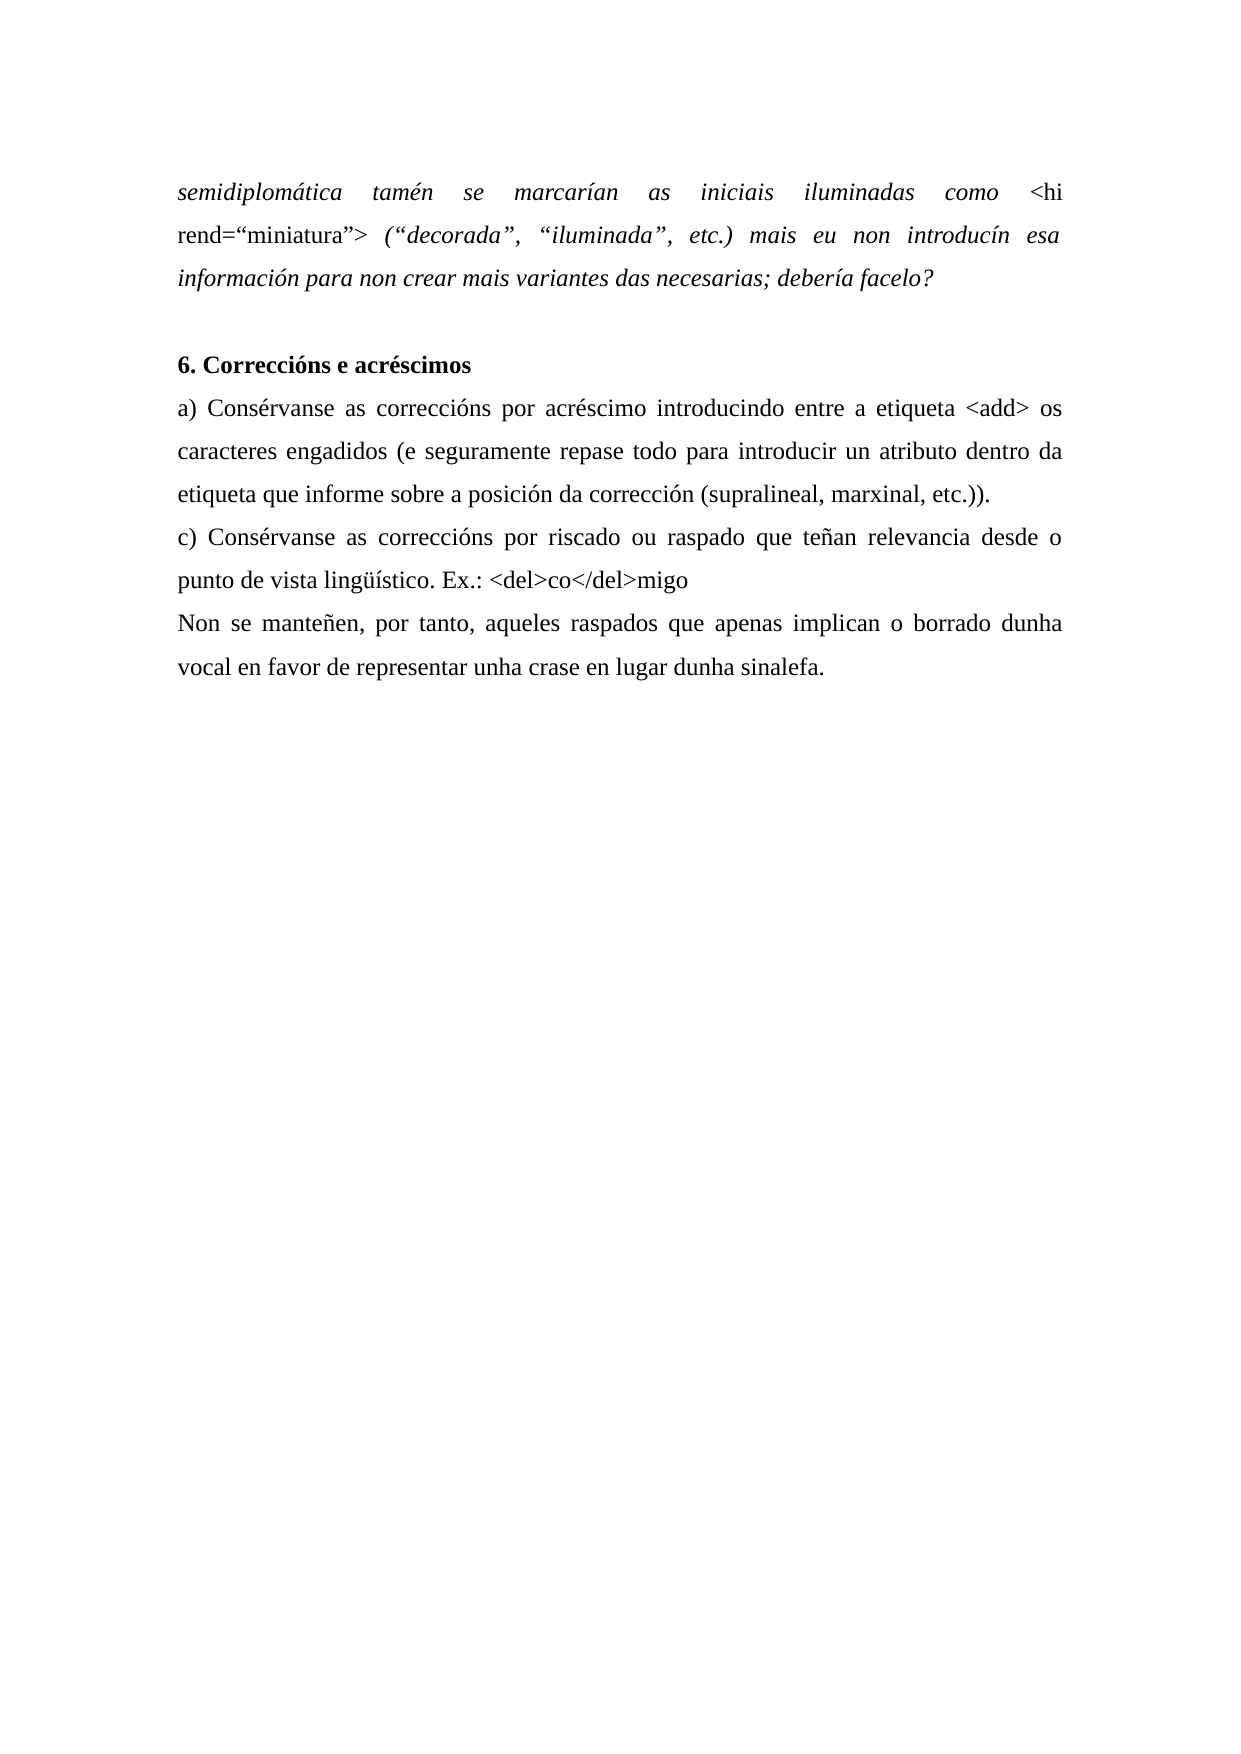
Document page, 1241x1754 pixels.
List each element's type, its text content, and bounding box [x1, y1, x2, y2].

text c) Consérvanse as correccións por riscado ou raspado que teñan relevancia desde o punto de vista lingüístico. Ex.: <del>co</del>migo [177, 522, 1063, 594]
text Non se manteñen, por tanto, aqueles raspados que apenas implican o borrado dunha vocal en favor de representar unha crase en lugar dunha sinalefa. [177, 608, 1063, 680]
text semidiplomática tamén se marcarían as iniciais iluminadas como <hi rend=“miniatura”> (“decorada”, “iluminada”, etc.) mais eu non introducín esa información para non crear mais variantes das necesarias; debería facelo? [177, 177, 1063, 292]
text 6. Correccións e acréscimos [177, 350, 1063, 378]
text a) Consérvanse as correccións por acréscimo introducindo entre a etiqueta <add> os caracteres engadidos (e seguramente repase todo para introducir un atributo dentro da etiqueta que informe sobre a posición da corrección (supralineal, marxinal, etc.)). [177, 393, 1063, 508]
